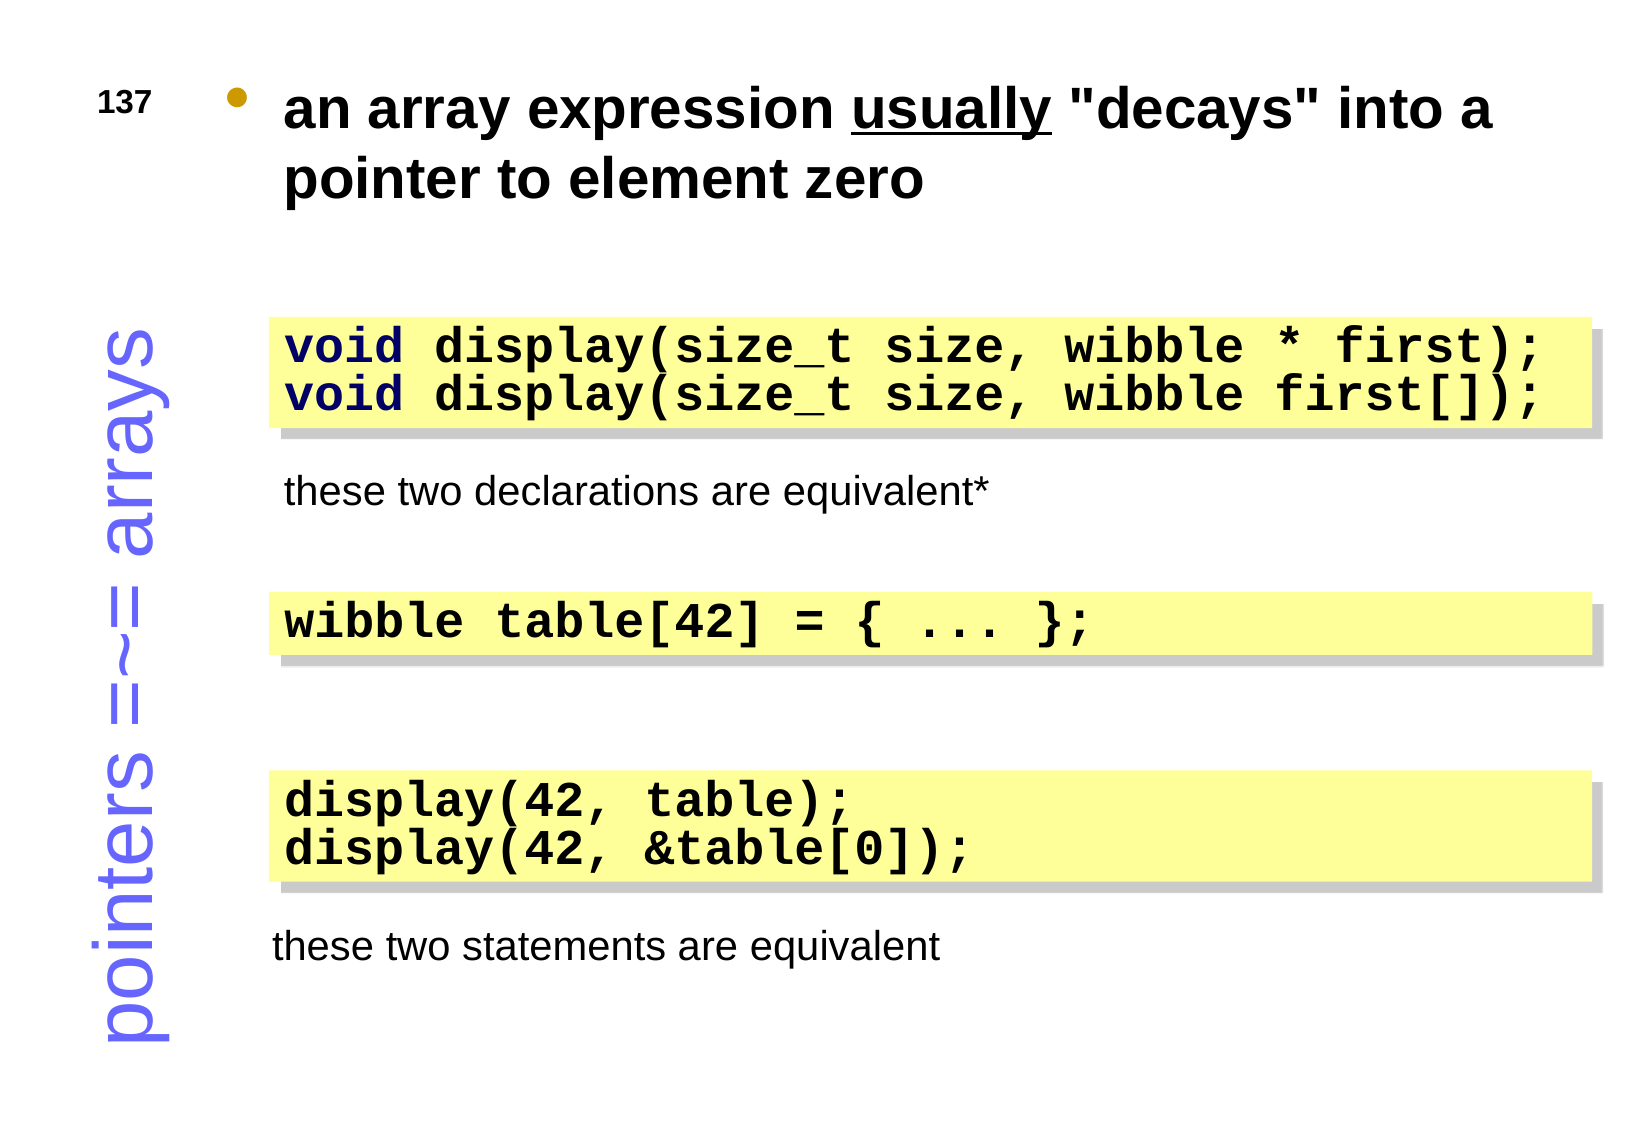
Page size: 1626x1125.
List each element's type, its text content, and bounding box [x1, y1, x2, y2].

text_box wibble table[42] = { ... }; [269, 591, 1593, 655]
text_box display(42, table); display(42, &table[0]); [268, 770, 1593, 882]
text_box these two declarations are equivalent* [269, 456, 1345, 522]
list an array expression usually "decays" into a pointer to element zero [212, 62, 1593, 1063]
text_box void display(size_t size, wibble * first); void display(size_t size, wibble first[]); [268, 316, 1593, 429]
title pointers =~= arrays [50, 187, 188, 1063]
text_box these two statements are equivalent [257, 910, 1354, 977]
